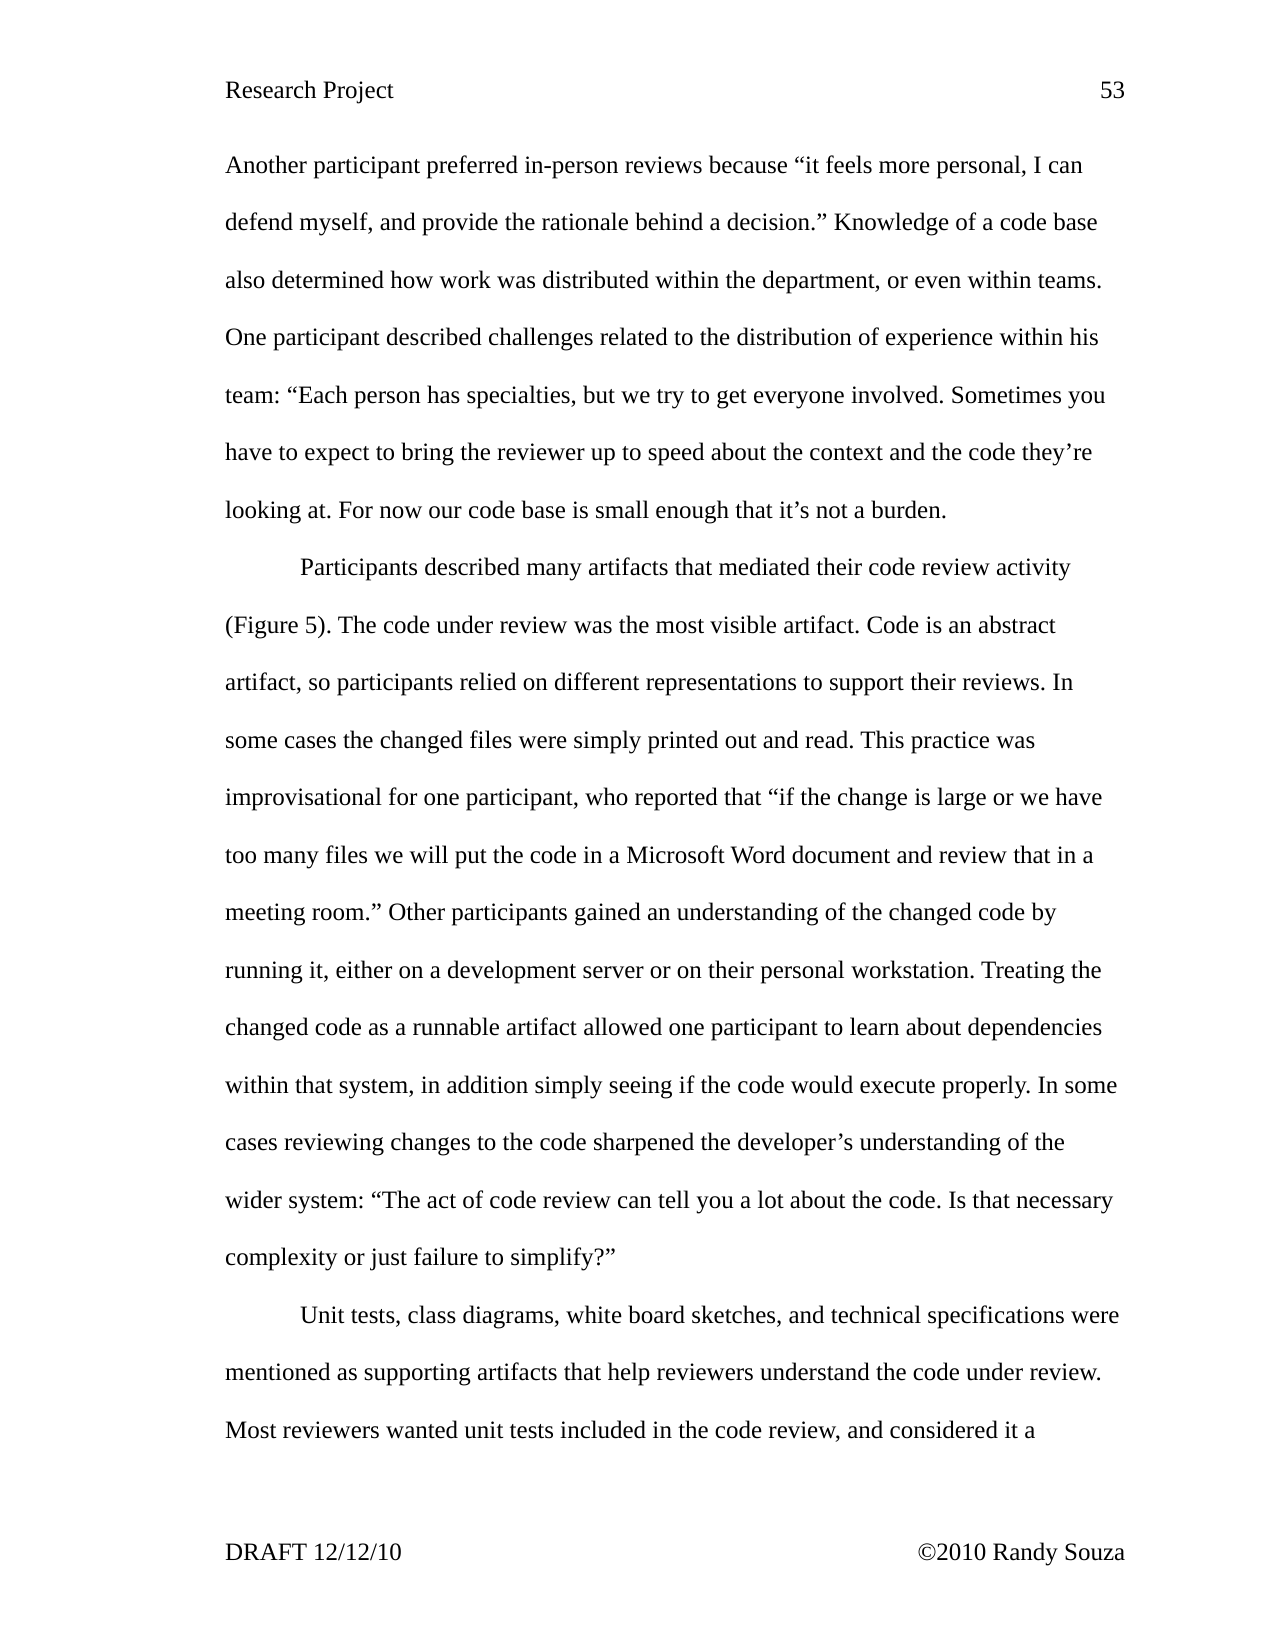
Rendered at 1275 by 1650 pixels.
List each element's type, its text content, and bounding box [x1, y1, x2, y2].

text Another participant preferred in-person reviews because “it feels more personal, I can defend myself, and provide the rationale behind a decision.” Knowledge of a code base also determined how work was distributed within the department, or even within teams. One participant described challenges related to the distribution of experience within his team: “Each person has specialties, but we try to get everyone involved. Sometimes you have to expect to bring the reviewer up to speed about the context and the code they’re looking at. For now our code base is small enough that it’s not a burden. [225, 150, 1125, 524]
text Participants described many artifacts that mediated their code review activity (Figure 5). The code under review was the most visible artifact. Code is an abstract artifact, so participants relied on different representations to support their reviews. In some cases the changed files were simply printed out and read. This practice was improvisational for one participant, who reported that “if the change is large or we have too many files we will put the code in a Microsoft Word document and review that in a meeting room.” Other participants gained an understanding of the changed code by running it, either on a development server or on their personal workstation. Treating the changed code as a runnable artifact allowed one participant to learn about dependencies within that system, in addition simply seeing if the code would execute properly. In some cases reviewing changes to the code sharpened the developer’s understanding of the wider system: “The act of code review can tell you a lot about the code. Is that necessary complexity or just failure to simplify?” [225, 552, 1125, 1271]
text Unit tests, class diagrams, white board sketches, and technical specifications were mentioned as supporting artifacts that help reviewers understand the code under review. Most reviewers wanted unit tests included in the code review, and considered it a [225, 1300, 1125, 1444]
